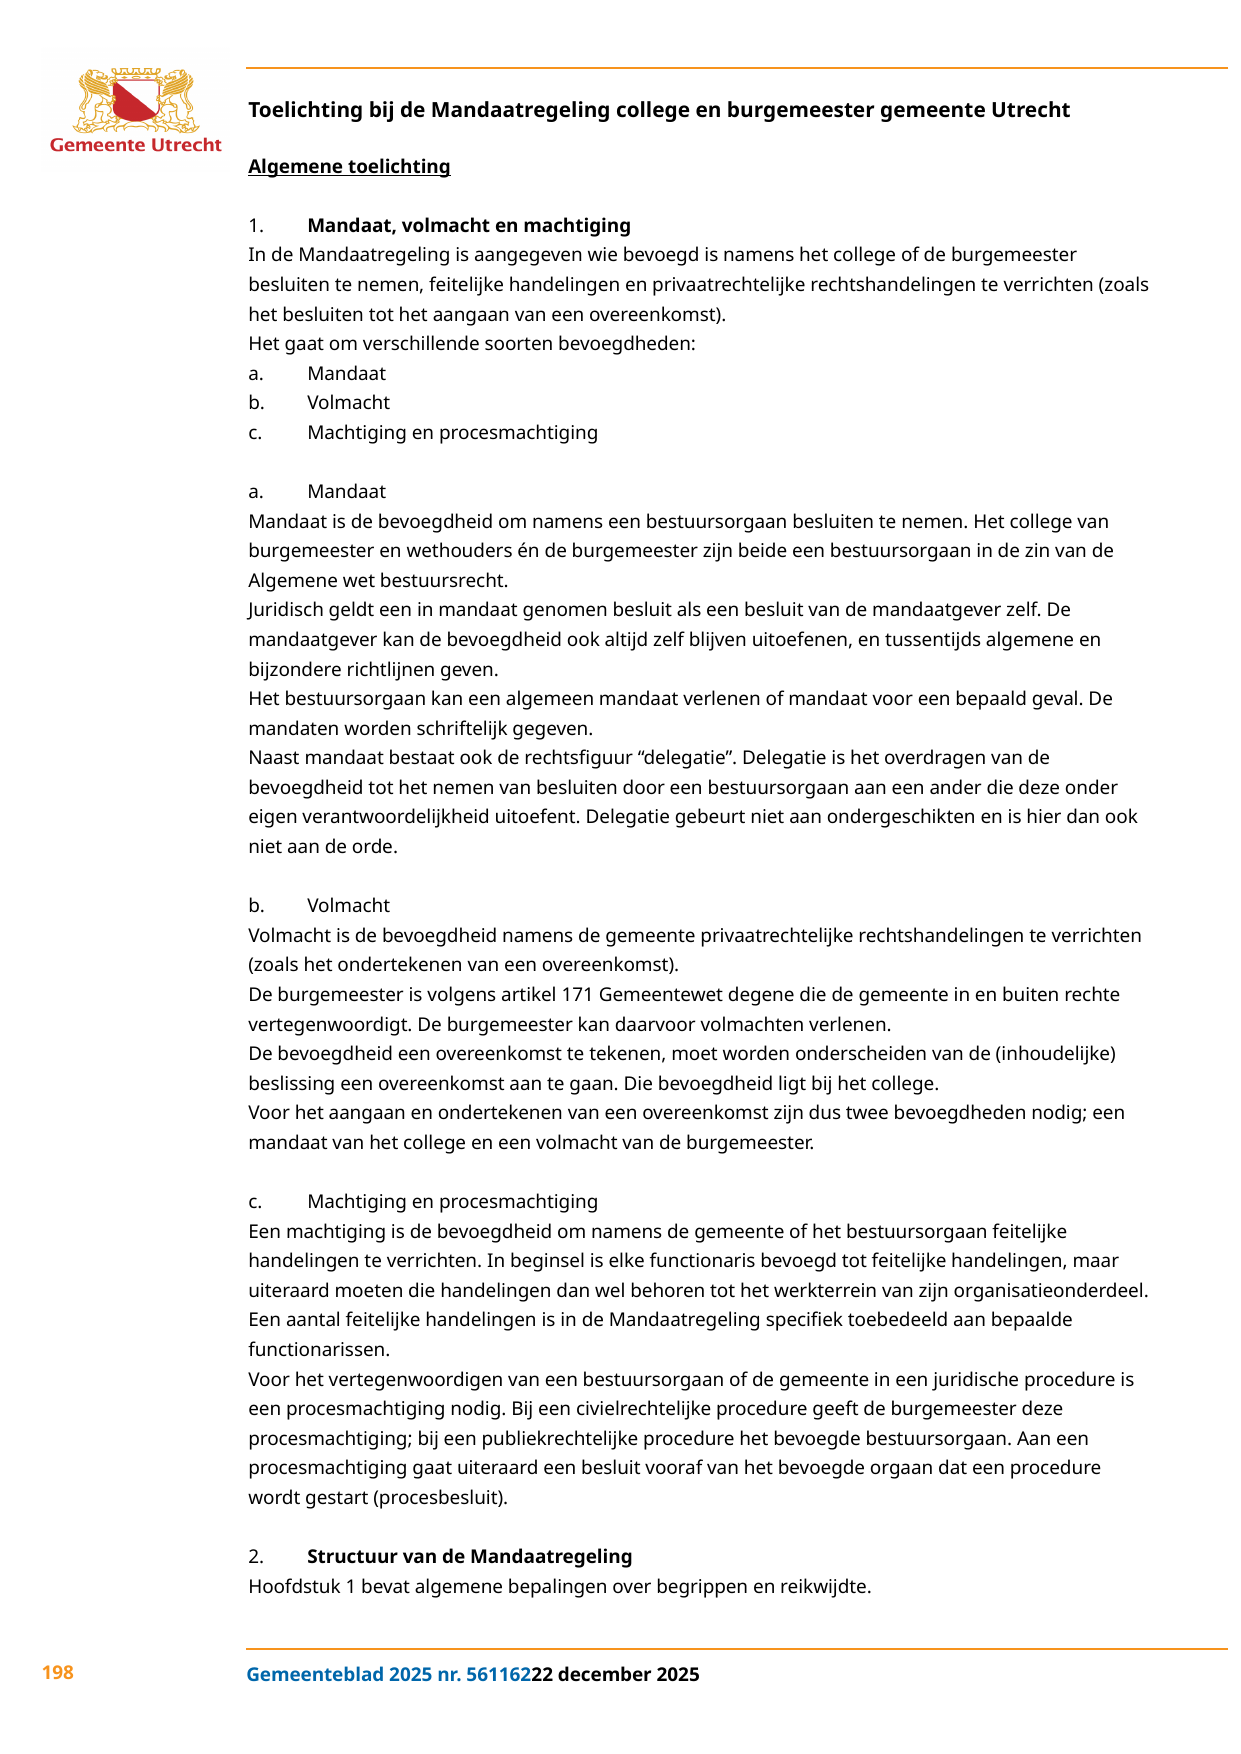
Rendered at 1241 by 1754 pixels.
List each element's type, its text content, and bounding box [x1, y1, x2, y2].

text Toelichting bij de Mandaatregeling college en burgemeester gemeente Utrecht [248, 95, 1152, 123]
text Naast mandaat bestaat ook de rechtsfiguur “delegatie”. Delegatie is het overdragen van de bevoegdheid tot het nemen van besluiten door een bestuursorgaan aan een ander die deze onder eigen verantwoordelijkheid uitoefent. Delegatie gebeurt niet aan ondergeschikten en is hier dan ook niet aan de orde. [248, 744, 1152, 859]
list Mandaat, volmacht en machtiging [248, 212, 1152, 238]
text Algemene toelichting [248, 153, 1152, 179]
text Het gaat om verschillende soorten bevoegdheden: [248, 330, 1152, 356]
text Het bestuursorgaan kan een algemeen mandaat verlenen of mandaat voor een bepaald geval. De mandaten worden schriftelijk gegeven. [248, 685, 1152, 741]
text Een machtiging is de bevoegdheid om namens de gemeente of het bestuursorgaan feitelijke handelingen te verrichten. In beginsel is elke functionaris bevoegd tot feitelijke handelingen, maar uiteraard moeten die handelingen dan wel behoren tot het werkterrein van zijn organisatieonderdeel. Een aantal feitelijke handelingen is in de Mandaatregeling specifiek toebedeeld aan bepaalde functionarissen. [248, 1218, 1152, 1362]
list Mandaat [248, 478, 1152, 504]
text Mandaat is de bevoegdheid om namens een bestuursorgaan besluiten te nemen. Het college van burgemeester en wethouders én de burgemeester zijn beide een bestuursorgaan in de zin van de Algemene wet bestuursrecht. [248, 508, 1152, 593]
list Machtiging en procesmachtiging [248, 419, 1152, 445]
text De bevoegdheid een overeenkomst te tekenen, moet worden onderscheiden van de (inhoudelijke) beslissing een overeenkomst aan te gaan. Die bevoegdheid ligt bij het college. [248, 1040, 1152, 1096]
list Machtiging en procesmachtiging [248, 1188, 1152, 1214]
text In de Mandaatregeling is aangegeven wie bevoegd is namens het college of de burgemeester besluiten te nemen, feitelijke handelingen en privaatrechtelijke rechtshandelingen te verrichten (zoals het besluiten tot het aangaan van een overeenkomst). [248, 242, 1152, 327]
text Volmacht is de bevoegdheid namens de gemeente privaatrechtelijke rechtshandelingen te verrichten (zoals het ondertekenen van een overeenkomst). [248, 922, 1152, 977]
text Voor het aangaan en ondertekenen van een overeenkomst zijn dus twee bevoegdheden nodig; een mandaat van het college en een volmacht van de burgemeester. [248, 1099, 1152, 1155]
picture [41, 47, 231, 172]
list Volmacht [248, 389, 1152, 415]
text Hoofdstuk 1 bevat algemene bepalingen over begrippen en reikwijdte. [248, 1573, 1152, 1599]
list Volmacht [248, 892, 1152, 918]
list Mandaat [248, 360, 1152, 386]
text Juridisch geldt een in mandaat genomen besluit als een besluit van de mandaatgever zelf. De mandaatgever kan de bevoegdheid ook altijd zelf blijven uitoefenen, en tussentijds algemene en bijzondere richtlijnen geven. [248, 597, 1152, 682]
text De burgemeester is volgens artikel 171 Gemeentewet degene die de gemeente in en buiten rechte vertegenwoordigt. De burgemeester kan daarvoor volmachten verlenen. [248, 981, 1152, 1037]
list Structuur van de Mandaatregeling [248, 1543, 1152, 1569]
text Voor het vertegenwoordigen van een bestuursorgaan of de gemeente in een juridische procedure is een procesmachtiging nodig. Bij een civielrechtelijke procedure geeft de burgemeester deze procesmachtiging; bij een publiekrechtelijke procedure het bevoegde bestuursorgaan. Aan een procesmachtiging gaat uiteraard een besluit vooraf van het bevoegde orgaan dat een procedure wordt gestart (procesbesluit). [248, 1366, 1152, 1510]
